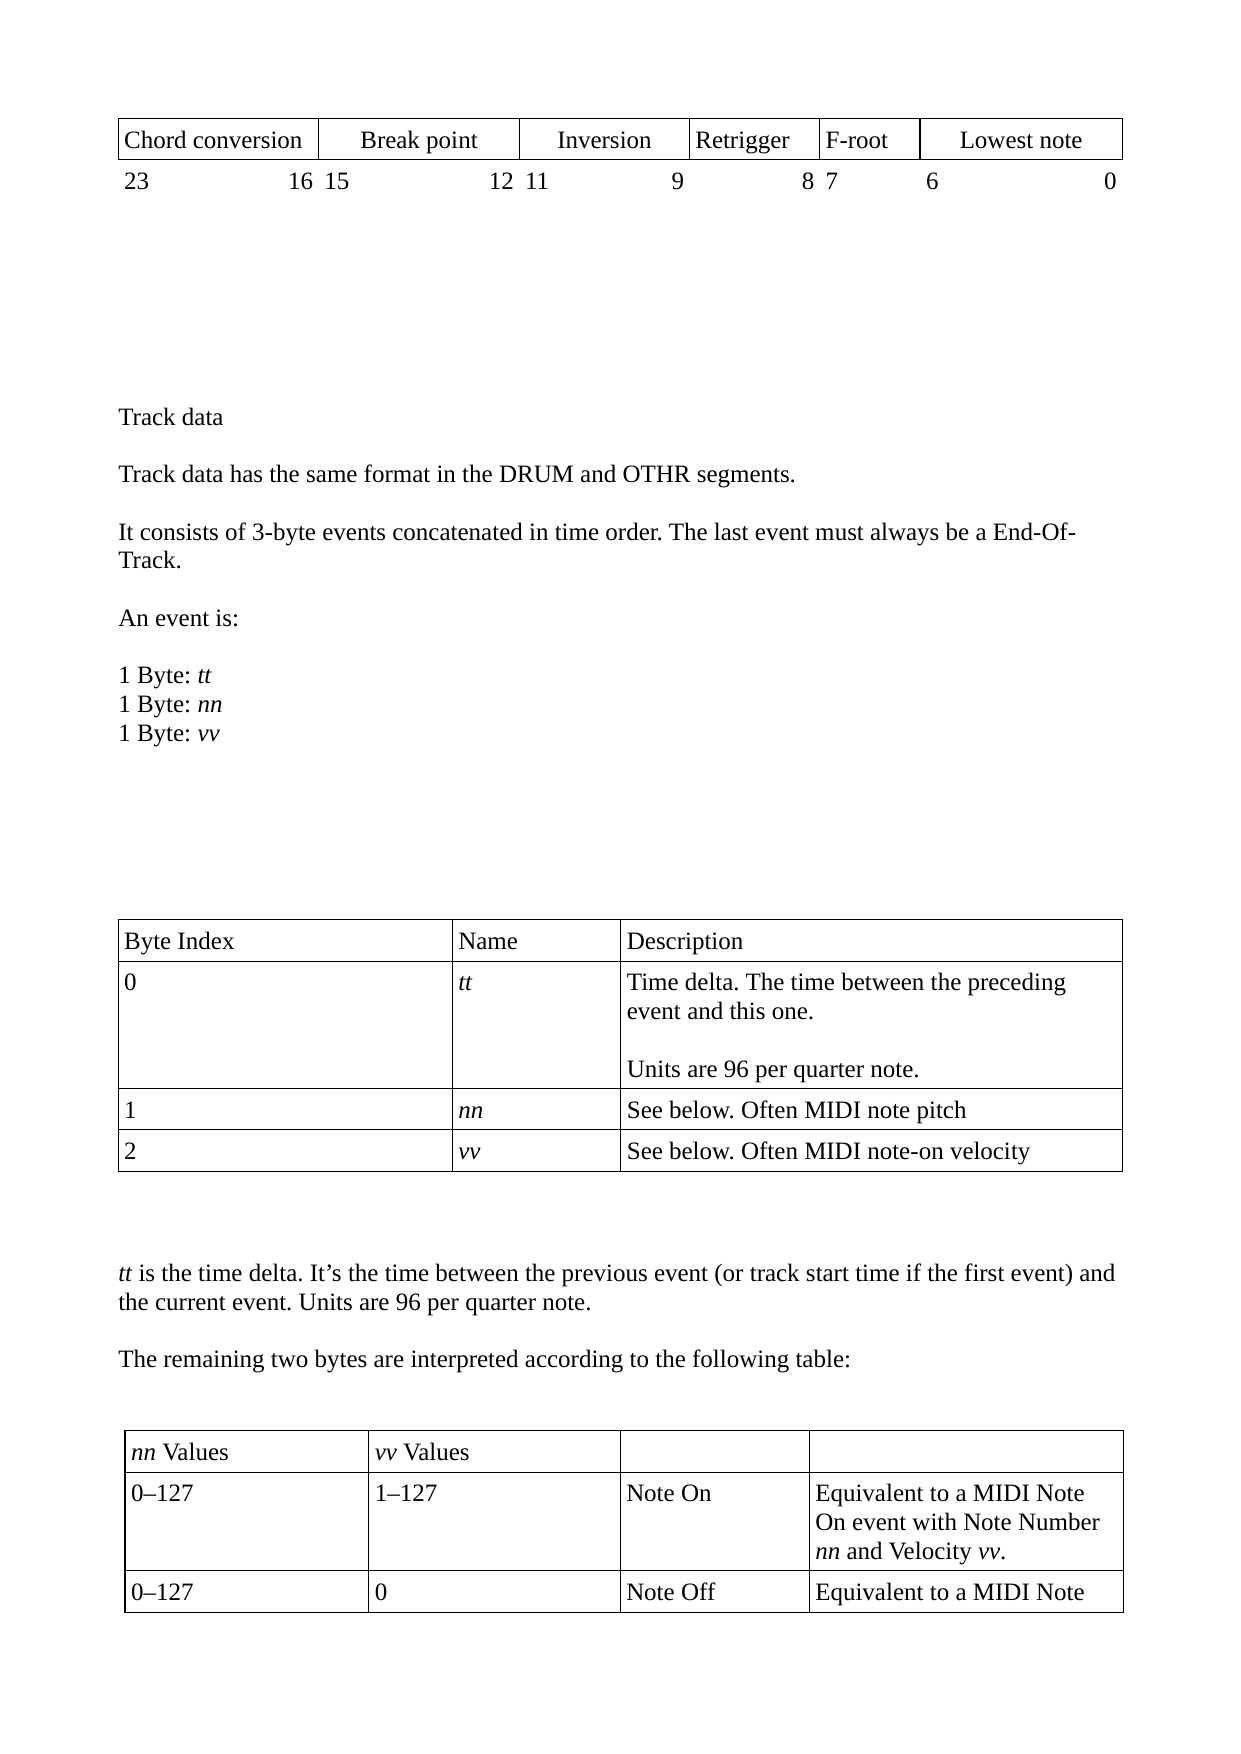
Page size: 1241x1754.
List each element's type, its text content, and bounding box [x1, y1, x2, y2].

table_cell Time delta. The time between the preceding event and this one. Units are 96 per quarter note. [621, 962, 1122, 1088]
table_cell 0 [119, 962, 452, 1088]
table_cell 9 [619, 160, 689, 201]
table_header nn Values [126, 1431, 368, 1472]
table_cell Equivalent to a MIDI Note [810, 1571, 1123, 1612]
table_cell 0–127 [126, 1571, 368, 1612]
table_header Inversion [520, 119, 689, 159]
table_cell Note On [621, 1473, 809, 1570]
table_cell 1 [119, 1089, 452, 1129]
text Track data [118, 402, 1122, 431]
text It consists of 3-byte events concatenated in time order. The last event must always be a End-Of-Track. [118, 517, 1122, 574]
table_cell 2 [119, 1130, 452, 1171]
text tt is the time delta. It’s the time between the previous event (or track start time if the first event) and the current event. Units are 96 per quarter note. [118, 1258, 1122, 1315]
table_cell 16 [218, 160, 318, 201]
text 1 Byte: vv [118, 718, 1122, 747]
table_header Retrigger [690, 119, 819, 159]
table_header Break point [319, 119, 519, 159]
table_cell See below. Often MIDI note-on velocity [621, 1130, 1122, 1171]
table_cell 8 [690, 160, 820, 201]
table_cell Equivalent to a MIDI Note On event with Note Number nn and Velocity vv. [810, 1473, 1123, 1570]
table_cell 12 [419, 160, 519, 201]
table_header vv Values [369, 1431, 620, 1472]
table_header F-root [820, 119, 919, 159]
table_cell tt [453, 962, 620, 1088]
table_cell 23 [118, 160, 218, 201]
table_cell vv [453, 1130, 620, 1171]
text The remaining two bytes are interpreted according to the following table: [118, 1344, 1122, 1373]
table_header Chord conversion [119, 119, 318, 159]
table_cell 6 [920, 160, 1020, 201]
table_header Lowest note [921, 119, 1122, 159]
table_cell 1–127 [369, 1473, 620, 1570]
table_cell 7 [820, 160, 920, 201]
table_header Byte Index [119, 920, 452, 961]
table_header [810, 1431, 1123, 1472]
table_header [621, 1431, 809, 1472]
table_header Description [621, 920, 1122, 961]
table_cell 0–127 [126, 1473, 368, 1570]
table_cell 0 [369, 1571, 620, 1612]
text 1 Byte: nn [118, 689, 1122, 718]
table_header Name [453, 920, 620, 961]
text Track data has the same format in the DRUM and OTHR segments. [118, 459, 1122, 488]
table_cell 11 [519, 160, 619, 201]
text An event is: [118, 603, 1122, 632]
table_cell Note Off [621, 1571, 809, 1612]
table_cell nn [453, 1089, 620, 1129]
table_cell See below. Often MIDI note pitch [621, 1089, 1122, 1129]
table_cell 0 [1020, 160, 1122, 201]
table_cell 15 [319, 160, 419, 201]
text 1 Byte: tt [118, 661, 1122, 689]
